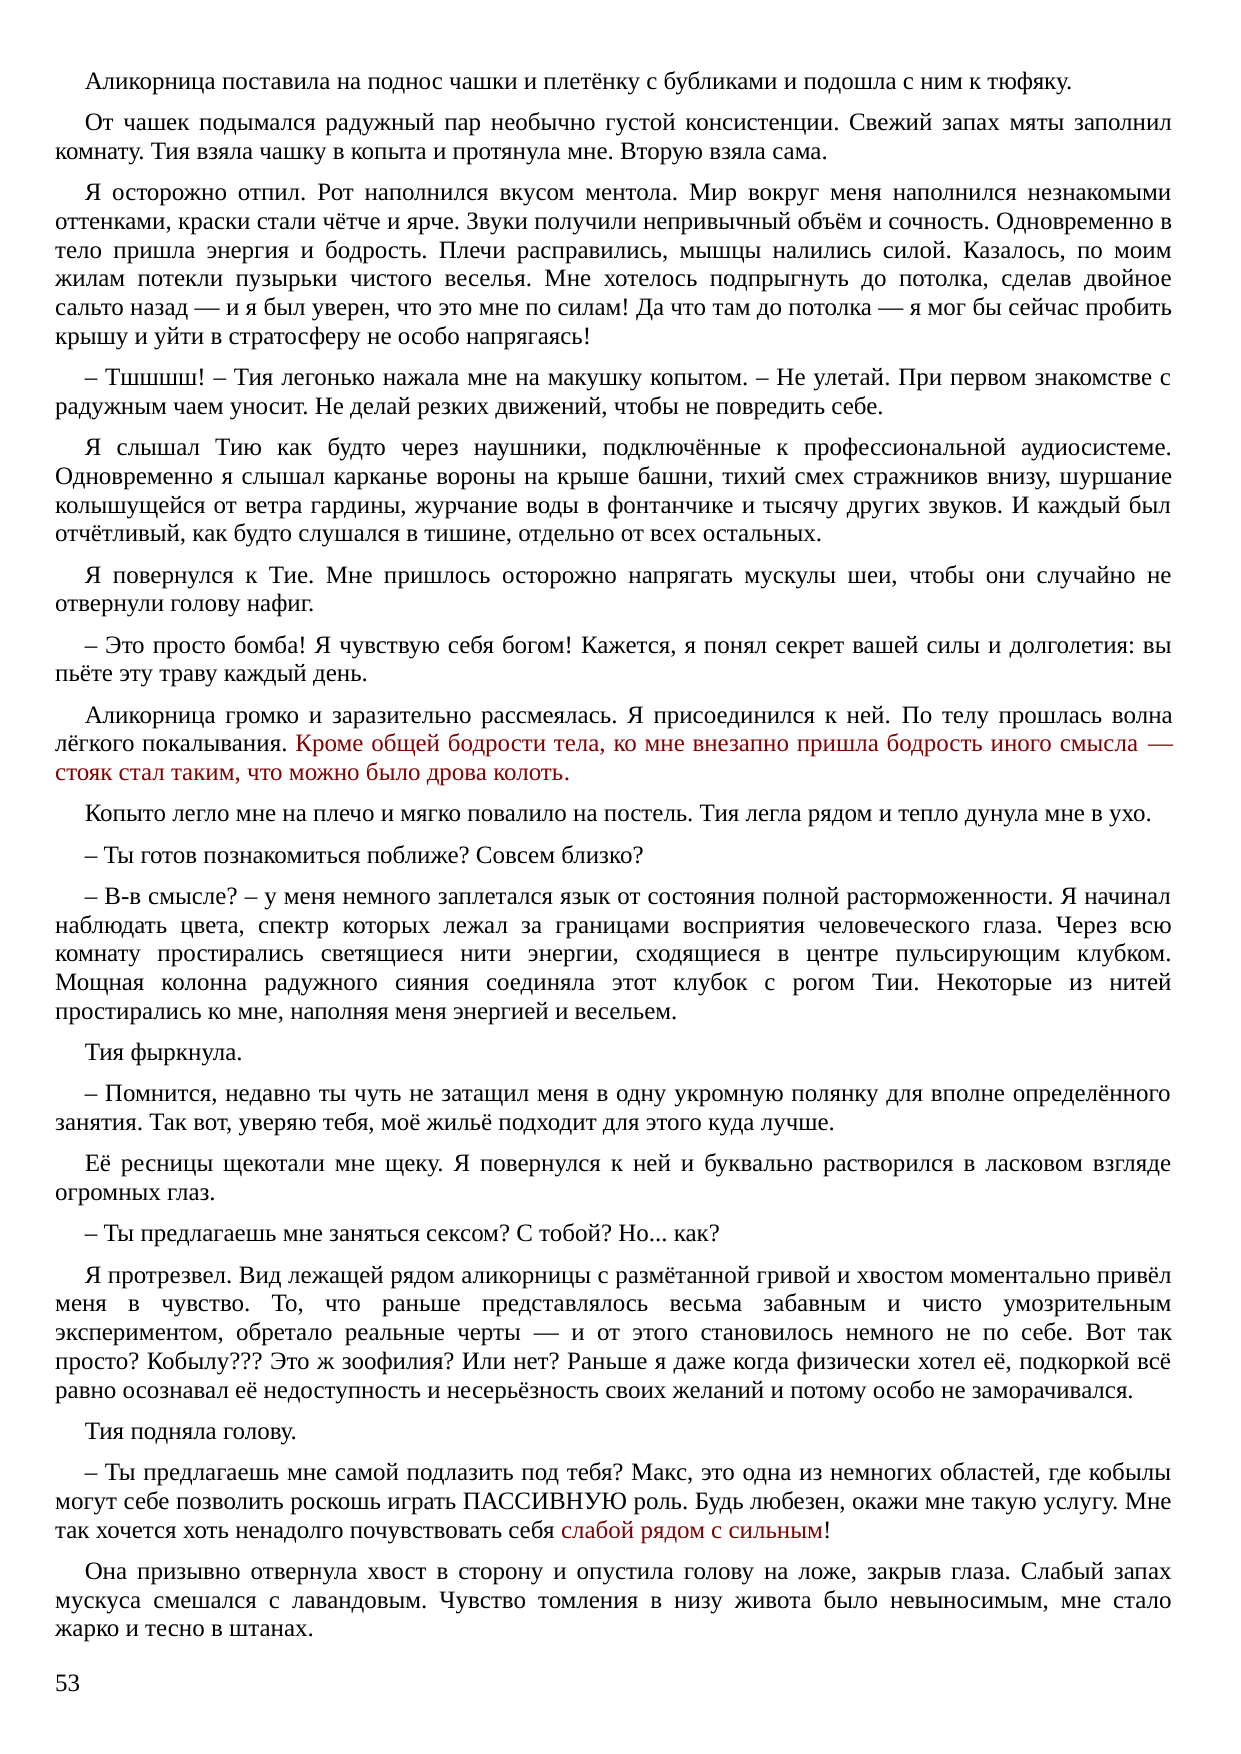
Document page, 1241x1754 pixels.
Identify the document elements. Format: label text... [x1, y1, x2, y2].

text Тия фыркнула. [55, 1037, 1173, 1066]
text Я повернулся к Тие. Мне пришлось осторожно напрягать мускулы шеи, чтобы они случайно не отвернули голову нафиг. [55, 560, 1173, 617]
text Аликорница громко и заразительно рассмеялась. Я присоединился к ней. По телу прошлась волна лёгкого покалывания. Кроме общей бодрости тела, ко мне внезапно пришла бодрость иного смысла — стояк стал таким, что можно было дрова колоть. [55, 700, 1173, 786]
text – Ты предлагаешь мне самой подлазить под тебя? Макс, это одна из немногих областей, где кобылы могут себе позволить роскошь играть ПАССИВНУЮ роль. Будь любезен, окажи мне такую услугу. Мне так хочется хоть ненадолго почувствовать себя слабой рядом с сильным! [55, 1457, 1173, 1543]
text – Тшшшш! – Тия легонько нажала мне на макушку копытом. – Не улетай. При первом знакомстве с радужным чаем уносит. Не делай резких движений, чтобы не повредить себе. [55, 362, 1173, 420]
text – Помнится, недавно ты чуть не затащил меня в одну укромную полянку для вполне определённого занятия. Так вот, уверяю тебя, моё жильё подходит для этого куда лучше. [55, 1078, 1173, 1136]
text Я осторожно отпил. Рот наполнился вкусом ментола. Мир вокруг меня наполнился незнакомыми оттенками, краски стали чётче и ярче. Звуки получили непривычный объём и сочность. Одновременно в тело пришла энергия и бодрость. Плечи расправились, мышцы налились силой. Казалось, по моим жилам потекли пузырьки чистого веселья. Мне хотелось подпрыгнуть до потолка, сделав двойное сальто назад — и я был уверен, что это мне по силам! Да что там до потолка — я мог бы сейчас пробить крышу и уйти в стратосферу не особо напрягаясь! [55, 177, 1173, 350]
text Аликорница поставила на поднос чашки и плетёнку с бубликами и подошла с ним к тюфяку. [55, 66, 1173, 95]
text Она призывно отвернула хвост в сторону и опустила голову на ложе, закрыв глаза. Слабый запах мускуса смешался с лавандовым. Чувство томления в низу живота было невыносимым, мне стало жарко и тесно в штанах. [55, 1556, 1173, 1642]
text Я слышал Тию как будто через наушники, подключённые к профессиональной аудиосистеме. Одновременно я слышал карканье вороны на крыше башни, тихий смех стражников внизу, шуршание колышущейся от ветра гардины, журчание воды в фонтанчике и тысячу других звуков. И каждый был отчётливый, как будто слушался в тишине, отдельно от всех остальных. [55, 432, 1173, 547]
text Тия подняла голову. [55, 1416, 1173, 1445]
text Копыто легло мне на плечо и мягко повалило на постель. Тия легла рядом и тепло дунула мне в ухо. [55, 798, 1173, 827]
text – Это просто бомба! Я чувствую себя богом! Кажется, я понял секрет вашей силы и долголетия: вы пьёте эту траву каждый день. [55, 630, 1173, 687]
text Я протрезвел. Вид лежащей рядом аликорницы с размётанной гривой и хвостом моментально привёл меня в чувство. То, что раньше представлялось весьма забавным и чисто умозрительным экспериментом, обретало реальные черты — и от этого становилось немного не по себе. Вот так просто? Кобылу??? Это ж зоофилия? Или нет? Раньше я даже когда физически хотел её, подкоркой всё равно осознавал её недоступность и несерьёзность своих желаний и потому особо не заморачивался. [55, 1260, 1173, 1403]
text От чашек подымался радужный пар необычно густой консистенции. Свежий запах мяты заполнил комнату. Тия взяла чашку в копыта и протянула мне. Вторую взяла сама. [55, 107, 1173, 165]
text Её ресницы щекотали мне щеку. Я повернулся к ней и буквально растворился в ласковом взгляде огромных глаз. [55, 1148, 1173, 1206]
text – В-в смысле? – у меня немного заплетался язык от состояния полной расторможенности. Я начинал наблюдать цвета, спектр которых лежал за границами восприятия человеческого глаза. Через всю комнату простирались светящиеся нити энергии, сходящиеся в центре пульсирующим клубком. Мощная колонна радужного сияния соединяла этот клубок с рогом Тии. Некоторые из нитей простирались ко мне, наполняя меня энергией и весельем. [55, 881, 1173, 1025]
text – Ты готов познакомиться поближе? Совсем близко? [55, 840, 1173, 868]
text – Ты предлагаешь мне заняться сексом? С тобой? Но... как? [55, 1218, 1173, 1247]
